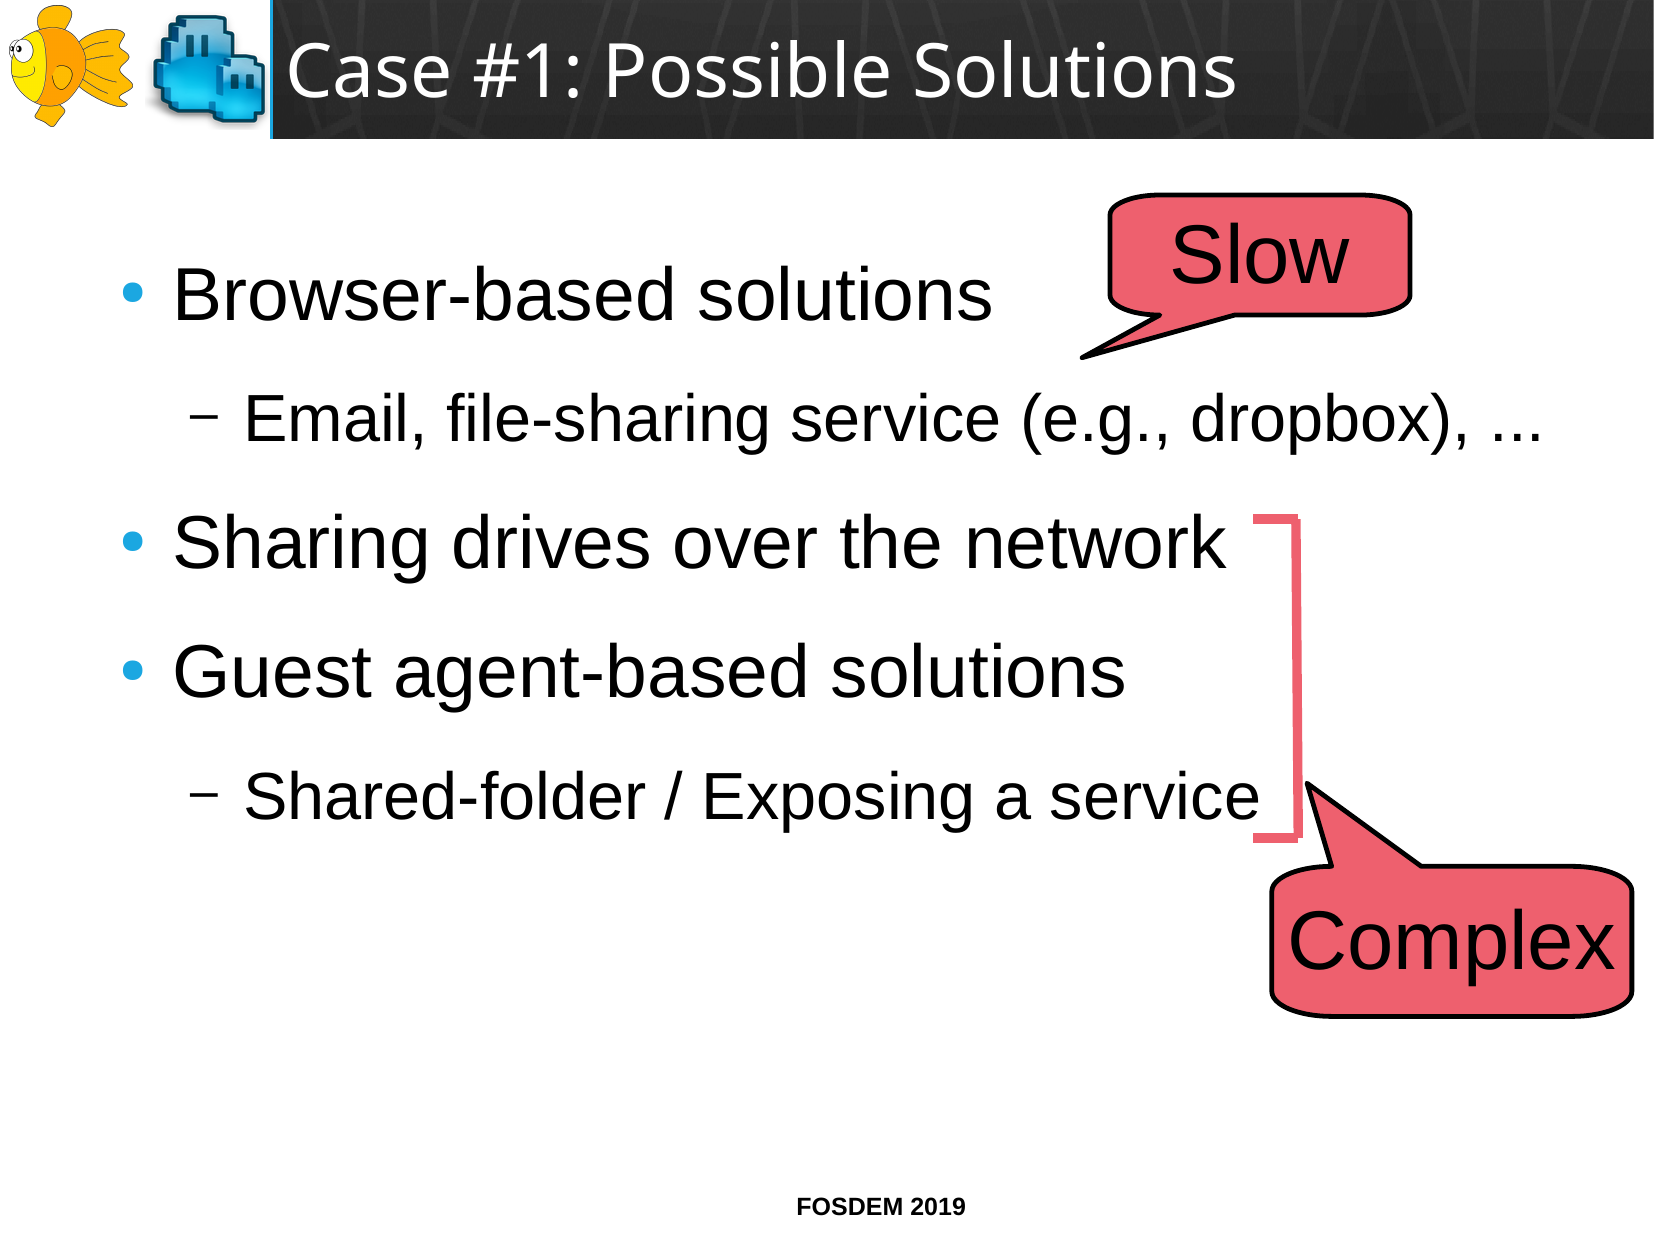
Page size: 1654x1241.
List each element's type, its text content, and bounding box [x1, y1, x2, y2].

text_box Browser-based solutions Email, file-sharing service (e.g., dropbox), ... Sharing drives over the network Guest agent-based solutions Shared-folder / Exposing a service [86, 244, 1606, 1126]
title Case #1: Possible Solutions [285, 11, 1653, 126]
picture [9, 5, 133, 127]
text_box Slow [1082, 195, 1411, 358]
picture [145, 0, 1654, 139]
text_box Complex [1271, 783, 1632, 1017]
